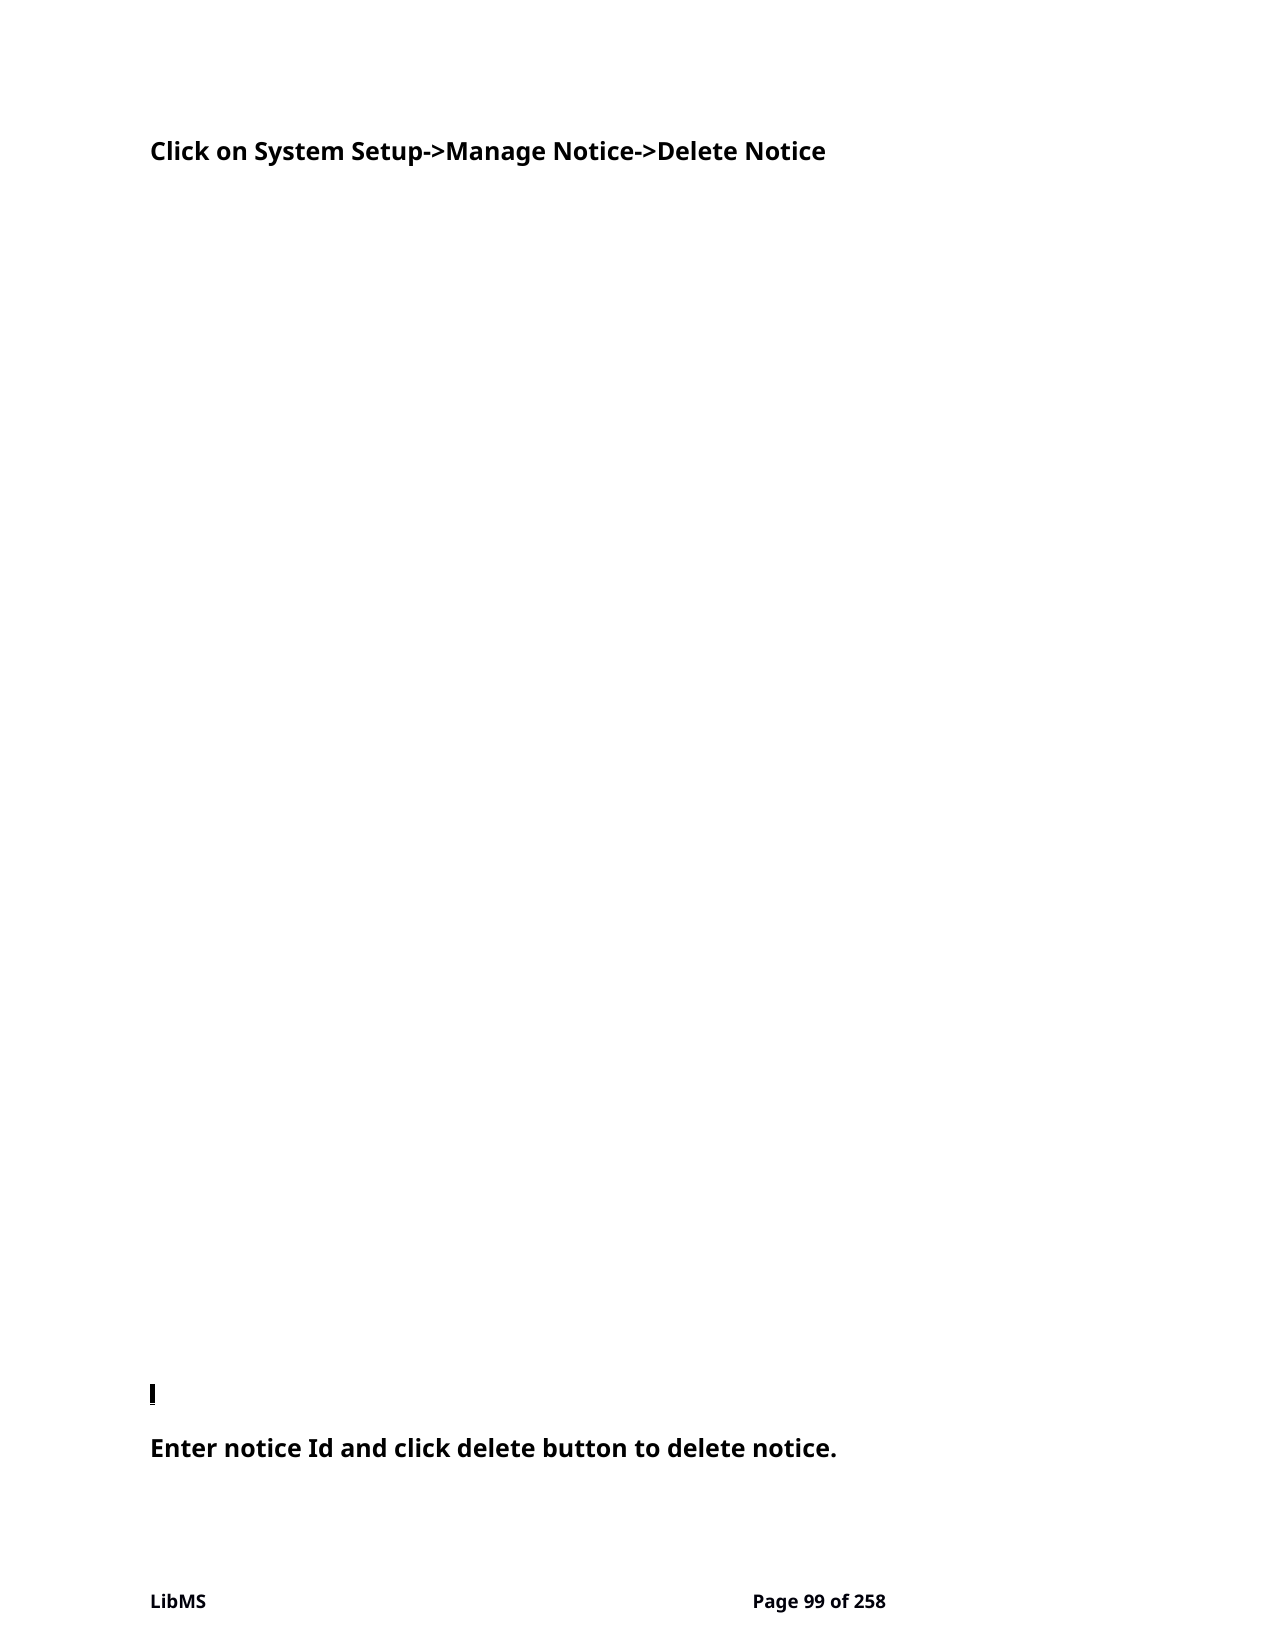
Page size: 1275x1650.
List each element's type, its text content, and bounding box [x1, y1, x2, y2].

text Click on System Setup->Manage Notice->Delete Notice [150, 133, 1125, 1405]
text Enter notice Id and click delete button to delete notice. [150, 1430, 1125, 1464]
